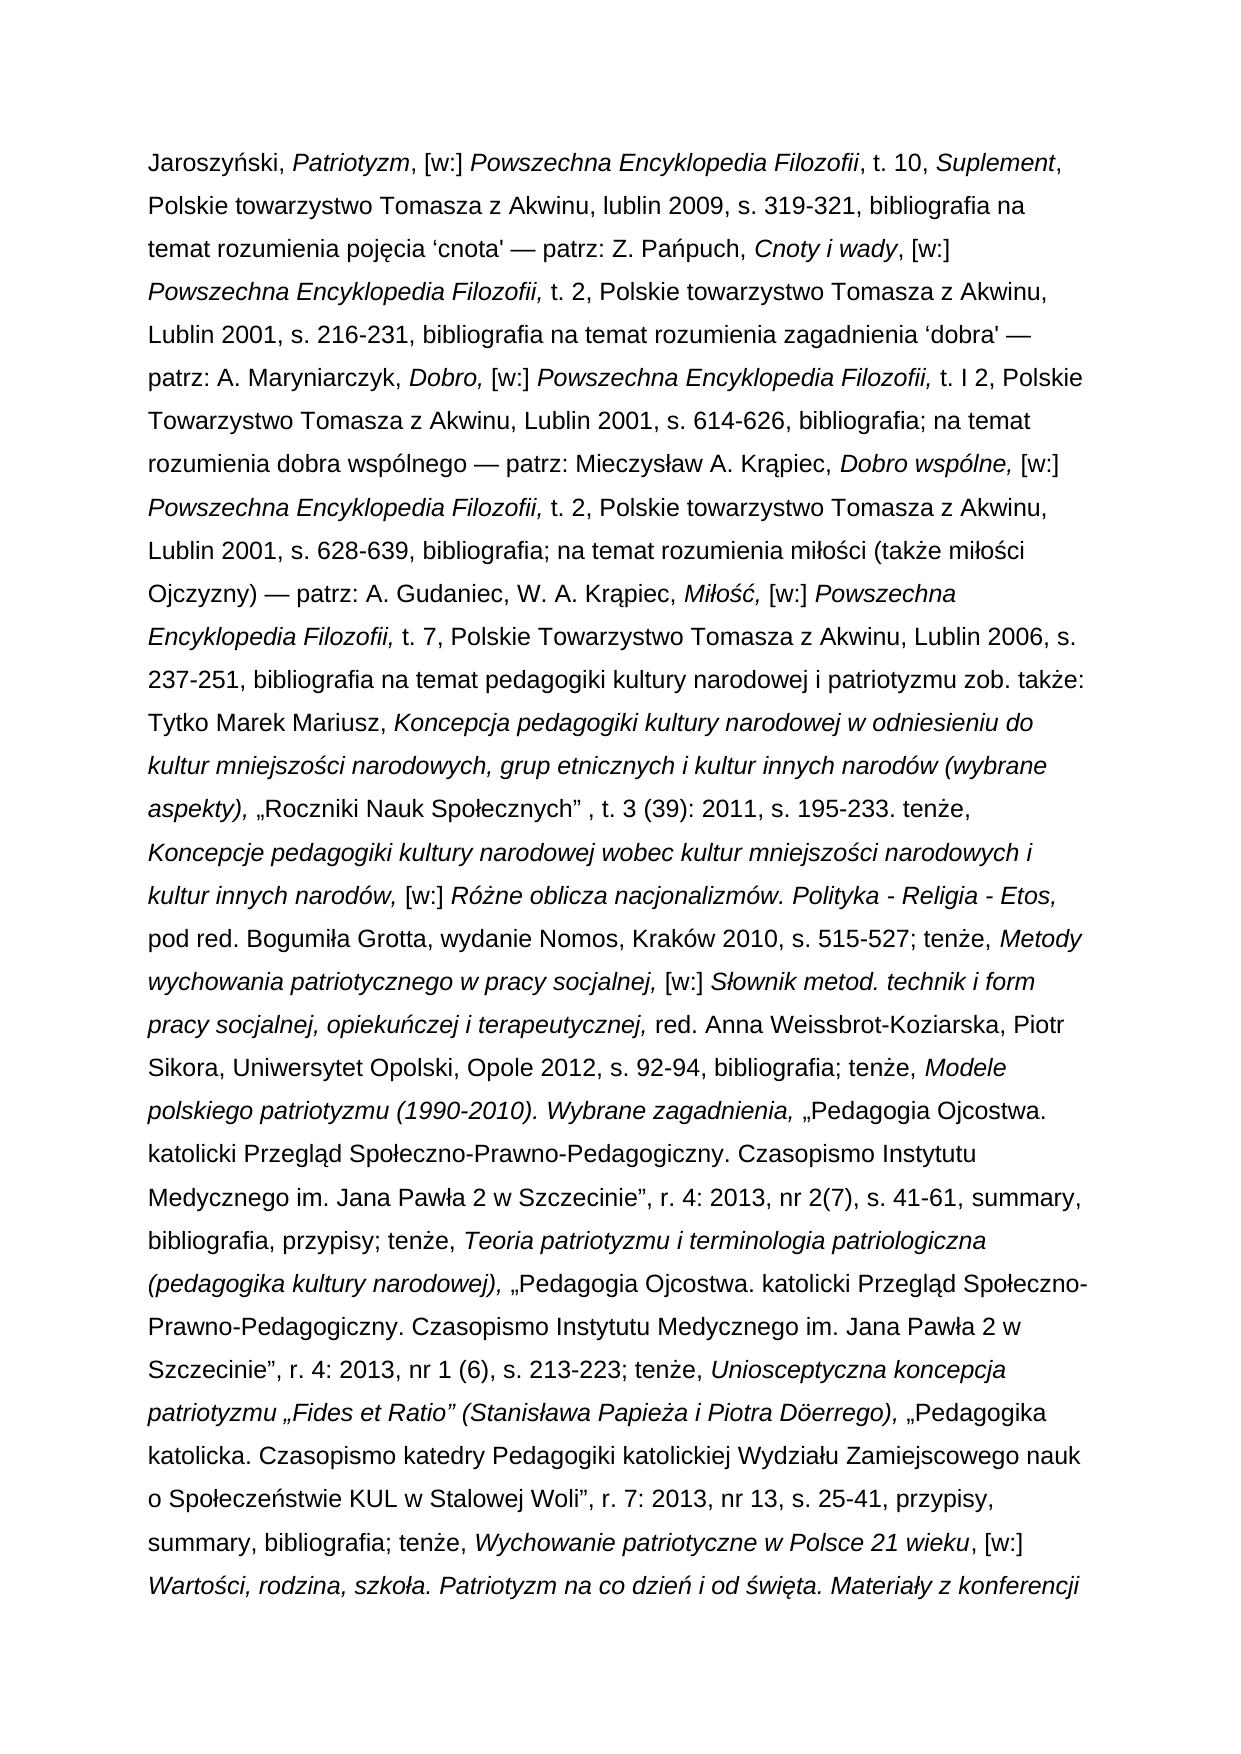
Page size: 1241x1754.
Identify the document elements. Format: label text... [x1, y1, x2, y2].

text Jaroszyński, Patriotyzm, [w:] Powszechna Encyklopedia Filozofii, t. 10, Suplement, Polskie towarzystwo Tomasza z Akwinu, lublin 2009, s. 319-321, bibliografia na temat rozumienia pojęcia ‘cnota' — patrz: Z. Pańpuch, Cnoty i wady, [w:] Powszechna Encyklopedia Filozofii, t. 2, Polskie towarzystwo Tomasza z Akwinu, Lublin 2001, s. 216-231, bibliografia na temat rozumienia zagadnienia ‘dobra' — patrz: A. Maryniarczyk, Dobro, [w:] Powszechna Encyklopedia Filozofii, t. I 2, Polskie Towarzystwo Tomasza z Akwinu, Lublin 2001, s. 614-626, bibliografia; na temat rozumienia dobra wspólnego — patrz: Mieczysław A. Krąpiec, Dobro wspólne, [w:] Powszechna Encyklopedia Filozofii, t. 2, Polskie towarzystwo Tomasza z Akwinu, Lublin 2001, s. 628-639, bibliografia; na temat rozumienia miłości (także miłości Ojczyzny) — patrz: A. Gudaniec, W. A. Krąpiec, Miłość, [w:] Powszechna Encyklopedia Filozofii, t. 7, Polskie Towarzystwo Tomasza z Akwinu, Lublin 2006, s. 237-251, bibliografia na temat pedagogiki kultury narodowej i patriotyzmu zob. także: Tytko Marek Mariusz, Koncepcja pedagogiki kultury narodowej w odniesieniu do kultur mniejszości narodowych, grup etnicznych i kultur innych narodów (wybrane aspekty), „Roczniki Nauk Społecznych” , t. 3 (39): 2011, s. 195-233. tenże, Koncepcje pedagogiki kultury narodowej wobec kultur mniejszości narodowych i kultur innych narodów, [w:] Różne oblicza nacjonalizmów. Polityka - Religia - Etos, pod red. Bogumiła Grotta, wydanie Nomos, Kraków 2010, s. 515-527; tenże, Metody wychowania patriotycznego w pracy socjalnej, [w:] Słownik metod. technik i form pracy socjalnej, opiekuńczej i terapeutycznej, red. Anna Weissbrot-Koziarska, Piotr Sikora, Uniwersytet Opolski, Opole 2012, s. 92-94, bibliografia; tenże, Modele polskiego patriotyzmu (1990-2010). Wybrane zagadnienia, „Pedagogia Ojcostwa. katolicki Przegląd Społeczno-Prawno-Pedagogiczny. Czasopismo Instytutu Medycznego im. Jana Pawła 2 w Szczecinie”, r. 4: 2013, nr 2(7), s. 41-61, summary, bibliografia, przypisy; tenże, Teoria patriotyzmu i terminologia patriologiczna (pedagogika kultury narodowej), „Pedagogia Ojcostwa. katolicki Przegląd Społeczno-Prawno-Pedagogiczny. Czasopismo Instytutu Medycznego im. Jana Pawła 2 w Szczecinie”, r. 4: 2013, nr 1 (6), s. 213-223; tenże, Uniosceptyczna koncepcja patriotyzmu „Fides et Ratio” (Stanisława Papieża i Piotra Döerrego), „Pedagogika katolicka. Czasopismo katedry Pedagogiki katolickiej Wydziału Zamiejscowego nauk o Społeczeństwie KUL w Stalowej Woli”, r. 7: 2013, nr 13, s. 25-41, przypisy, summary, bibliografia; tenże, Wychowanie patriotyczne w Polsce 21 wieku, [w:] Wartości, rodzina, szkoła. Patriotyzm na co dzień i od święta. Materiały z konferencji [148, 148, 1093, 1599]
